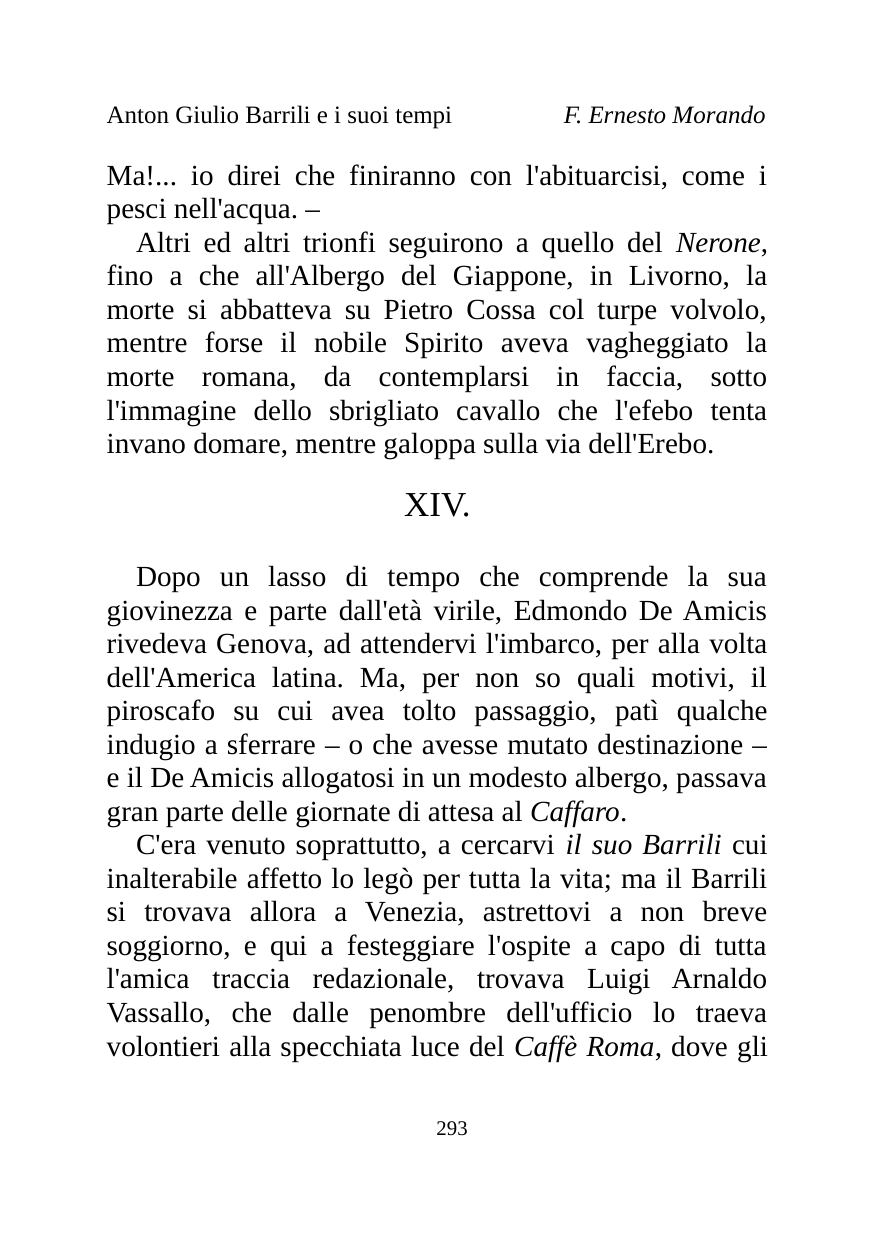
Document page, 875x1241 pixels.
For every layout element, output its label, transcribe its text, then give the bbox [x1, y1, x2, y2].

text Altri ed altri trionfi seguirono a quello del Nerone, fino a che all'Albergo del Giappone, in Livorno, la morte si abbatteva su Pietro Cossa col turpe volvolo, mentre forse il nobile Spirito aveva vagheggiato la morte romana, da contemplarsi in faccia, sotto l'immagine dello sbrigliato cavallo che l'efebo tenta invano domare, mentre galoppa sulla via dell'Erebo. [106, 225, 768, 460]
text C'era venuto soprattutto, a cercarvi il suo Barrili cui inalterabile affetto lo legò per tutta la vita; ma il Barrili si trovava allora a Venezia, astrettovi a non breve soggiorno, e qui a festeggiare l'ospite a capo di tutta l'amica traccia redazionale, trovava Luigi Arnaldo Vassallo, che dalle penombre dell'ufficio lo traeva volontieri alla specchiata luce del Caffè Roma, dove gli [106, 827, 768, 1062]
text Ma!... io direi che finiranno con l'abituarcisi, come i pesci nell'acqua. – [106, 158, 768, 225]
subtitle XIV. [106, 483, 768, 524]
text Dopo un lasso di tempo che comprende la sua giovinezza e parte dall'età virile, Edmondo De Amicis rivedeva Genova, ad attendervi l'imbarco, per alla volta dell'America latina. Ma, per non so quali motivi, il piroscafo su cui avea tolto passaggio, patì qualche indugio a sferrare – o che avesse mutato destinazione – e il De Amicis allogatosi in un modesto albergo, passava gran parte delle giornate di attesa al Caffaro. [106, 559, 768, 827]
